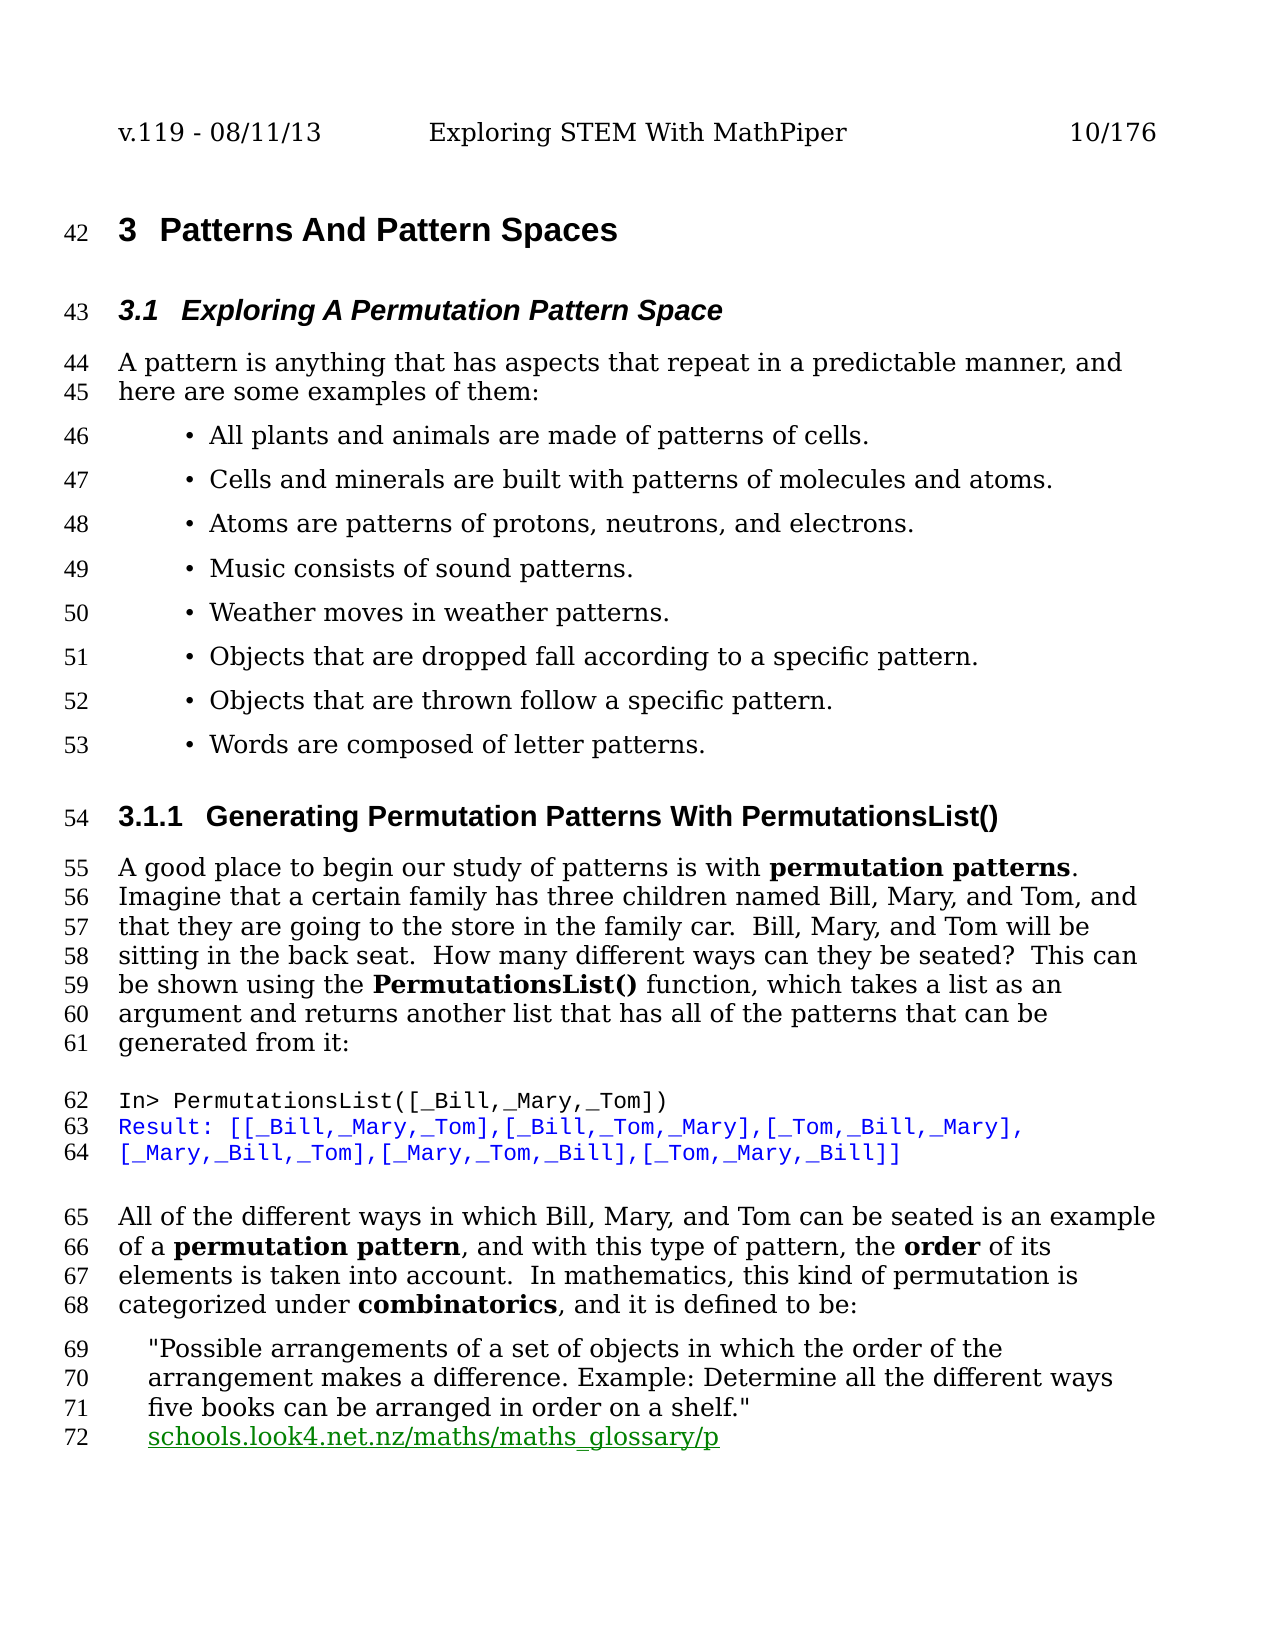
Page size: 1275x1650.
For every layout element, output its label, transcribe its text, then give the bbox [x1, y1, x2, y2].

list Atoms are patterns of protons, neutrons, and electrons. [185, 509, 1157, 539]
text In> PermutationsList([_Bill,_Mary,_Tom]) [118, 1090, 1157, 1116]
list Weather moves in weather patterns. [185, 598, 1157, 627]
list Objects that are thrown follow a specific pattern. [185, 686, 1157, 715]
subtitle Generating Permutation Patterns With PermutationsList() [118, 799, 1157, 832]
text A good place to begin our study of patterns is with permutation patterns. Imagine that a certain family has three children named Bill, Mary, and Tom, and that they are going to the store in the family car. Bill, Mary, and Tom will be sitting in the back seat. How many different ways can they be seated? This can be shown using the PermutationsList() function, which takes a list as an argument and returns another list that has all of the patterns that can be generated from it: [118, 853, 1157, 1058]
subtitle Patterns And Pattern Spaces [118, 210, 1157, 248]
list All plants and animals are made of patterns of cells. [185, 421, 1157, 450]
text "Possible arrangements of a set of objects in which the order of the arrangement makes a difference. Example: Determine all the different ways five books can be arranged in order on a shelf." schools.look4.net.nz/maths/maths_glossary/p [148, 1334, 1157, 1451]
text All of the different ways in which Bill, Mary, and Tom can be seated is an example of a permutation pattern, and with this type of pattern, the order of its elements is taken into account. In mathematics, this kind of permutation is categorized under combinatorics, and it is defined to be: [118, 1202, 1157, 1319]
list Words are composed of letter patterns. [185, 730, 1157, 759]
subtitle Exploring A Permutation Pattern Space [118, 293, 1157, 327]
list Music consists of sound patterns. [185, 554, 1157, 583]
text A pattern is anything that has aspects that repeat in a predictable manner, and here are some examples of them: [118, 348, 1157, 406]
list Objects that are dropped fall according to a specific pattern. [185, 642, 1157, 671]
text Result: [[_Bill,_Mary,_Tom],[_Bill,_Tom,_Mary],[_Tom,_Bill,_Mary],[_Mary,_Bill,_Tom],[_Mary,_Tom,_Bill],[_Tom,_Mary,_Bill]] [118, 1116, 1157, 1167]
list Cells and minerals are built with patterns of molecules and atoms. [185, 465, 1157, 494]
